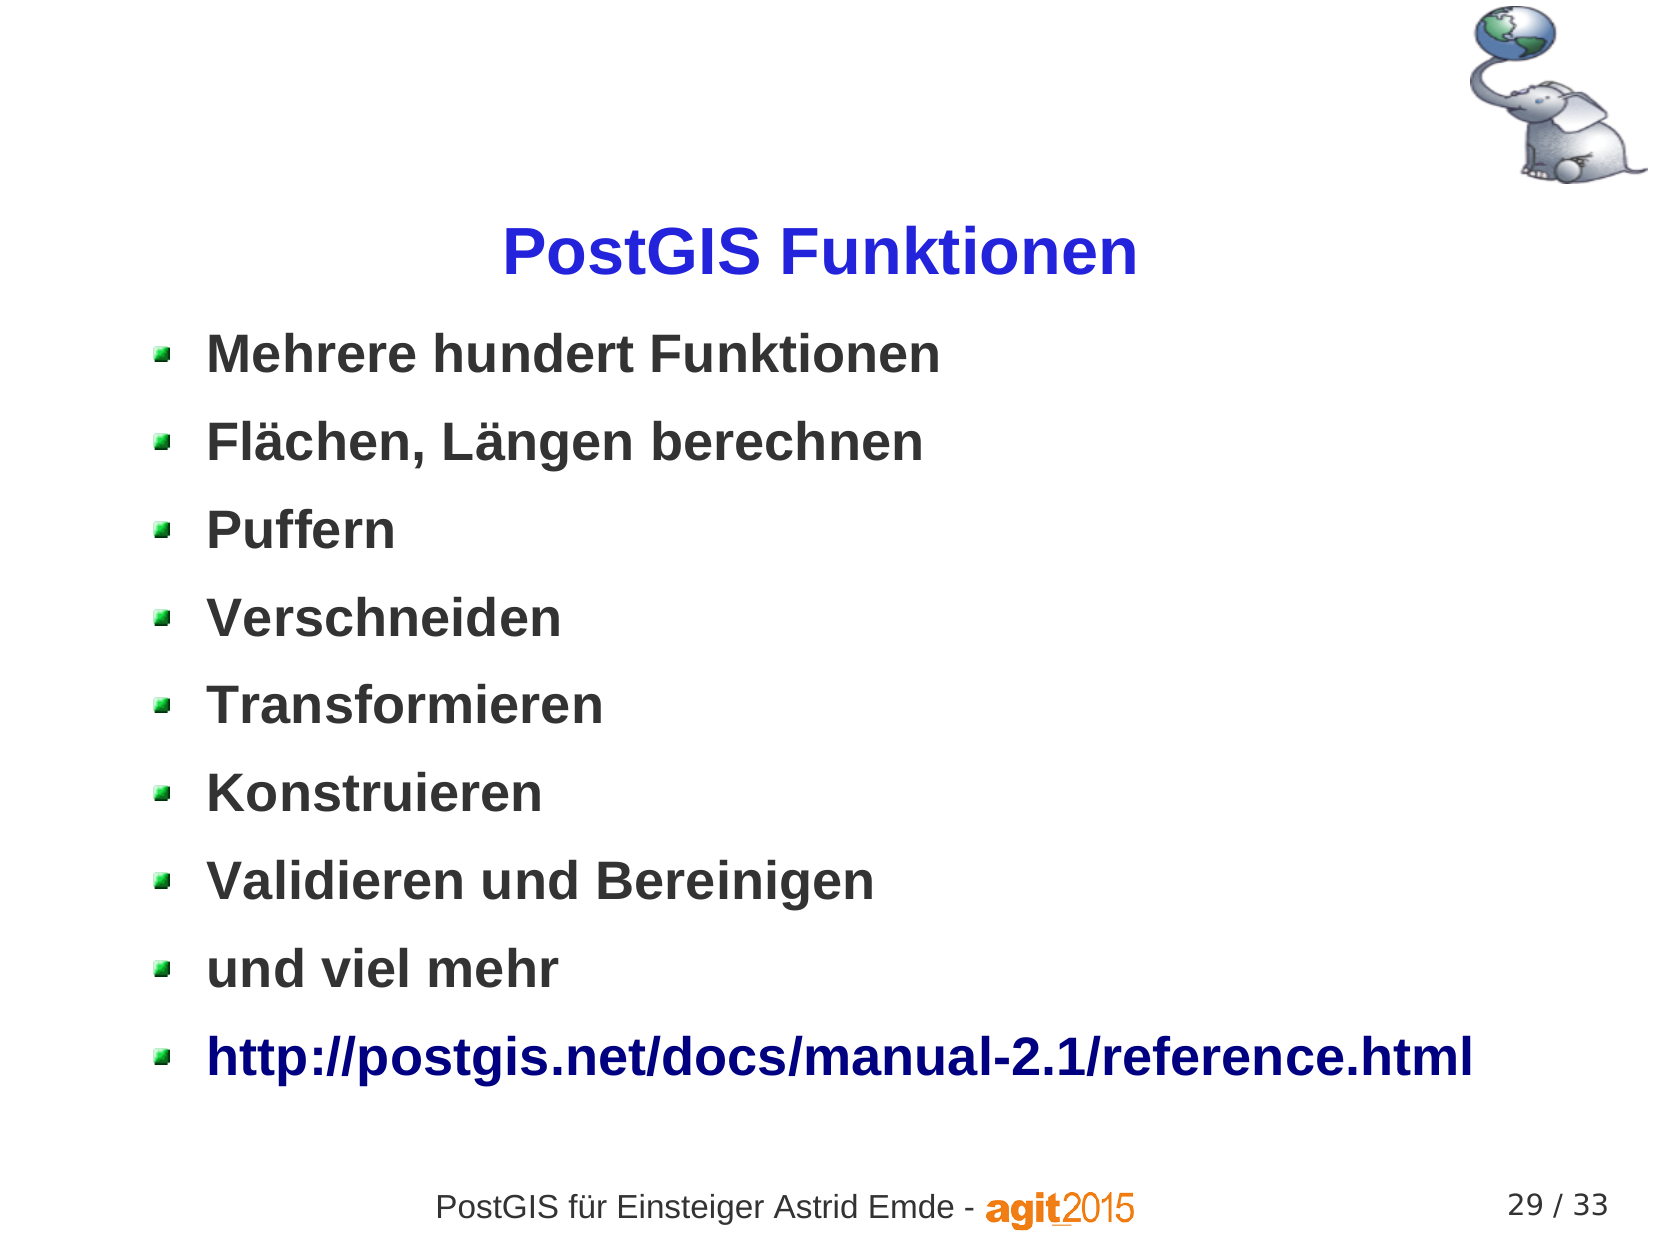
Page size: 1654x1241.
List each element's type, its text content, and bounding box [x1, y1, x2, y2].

list Mehrere hundert Funktionen Flächen, Längen berechnen Puffern Verschneiden Transformieren Konstruieren Validieren und Bereinigen und viel mehr http://postgis.net/docs/manual-2.1/reference.html [135, 323, 1625, 1241]
picture [1470, 6, 1648, 184]
title PostGIS Funktionen [76, 177, 1565, 325]
